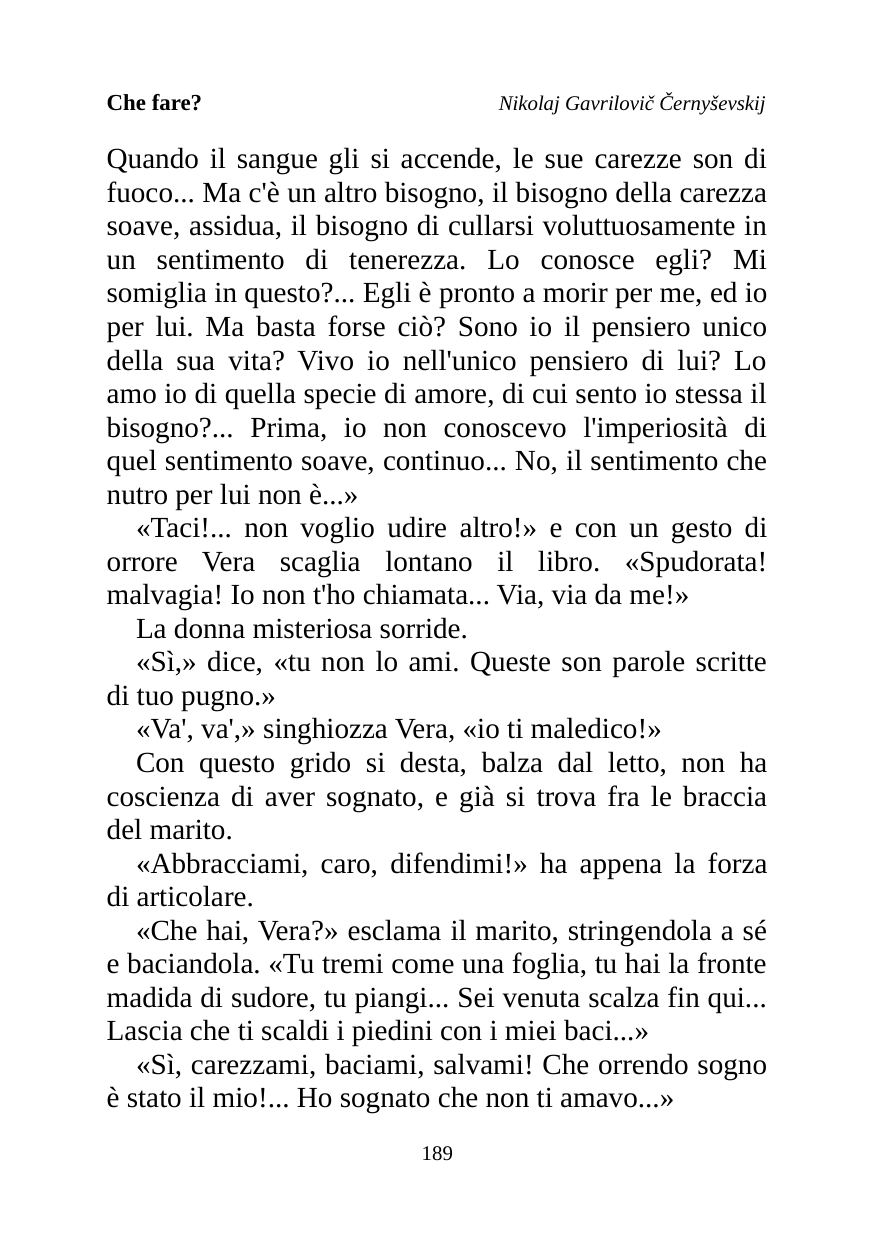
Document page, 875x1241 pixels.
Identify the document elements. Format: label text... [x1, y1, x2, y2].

text Con questo grido si desta, balza dal letto, non ha coscienza di aver sognato, e già si trova fra le braccia del marito. [106, 745, 768, 846]
text Quando il sangue gli si accende, le sue carezze son di fuoco... Ma c'è un altro bisogno, il bisogno della carezza soave, assidua, il bisogno di cullarsi voluttuosamente in un sentimento di tenerezza. Lo conosce egli? Mi somiglia in questo?... Egli è pronto a morir per me, ed io per lui. Ma basta forse ciò? Sono io il pensiero unico della sua vita? Vivo io nell'unico pensiero di lui? Lo amo io di quella specie di amore, di cui sento io stessa il bisogno?... Prima, io non conoscevo l'imperiosità di quel sentimento soave, continuo... No, il sentimento che nutro per lui non è...» [106, 141, 768, 510]
text La donna misteriosa sorride. [106, 611, 768, 644]
text «Va', va',» singhiozza Vera, «io ti maledico!» [106, 712, 768, 745]
text «Taci!... non voglio udire altro!» e con un gesto di orrore Vera scaglia lontano il libro. «Spudorata! malvagia! Io non t'ho chiamata... Via, via da me!» [106, 510, 768, 611]
text «Sì, carezzami, baciami, salvami! Che orrendo sogno è stato il mio!... Ho sognato che non ti amavo...» [106, 1047, 768, 1114]
text «Sì,» dice, «tu non lo ami. Queste son parole scritte di tuo pugno.» [106, 644, 768, 712]
text «Che hai, Vera?» esclama il marito, stringendola a sé e baciandola. «Tu tremi come una foglia, tu hai la fronte madida di sudore, tu piangi... Sei venuta scalza fin qui... Lascia che ti scaldi i piedini con i miei baci...» [106, 913, 768, 1047]
text «Abbracciami, caro, difendimi!» ha appena la forza di articolare. [106, 846, 768, 913]
